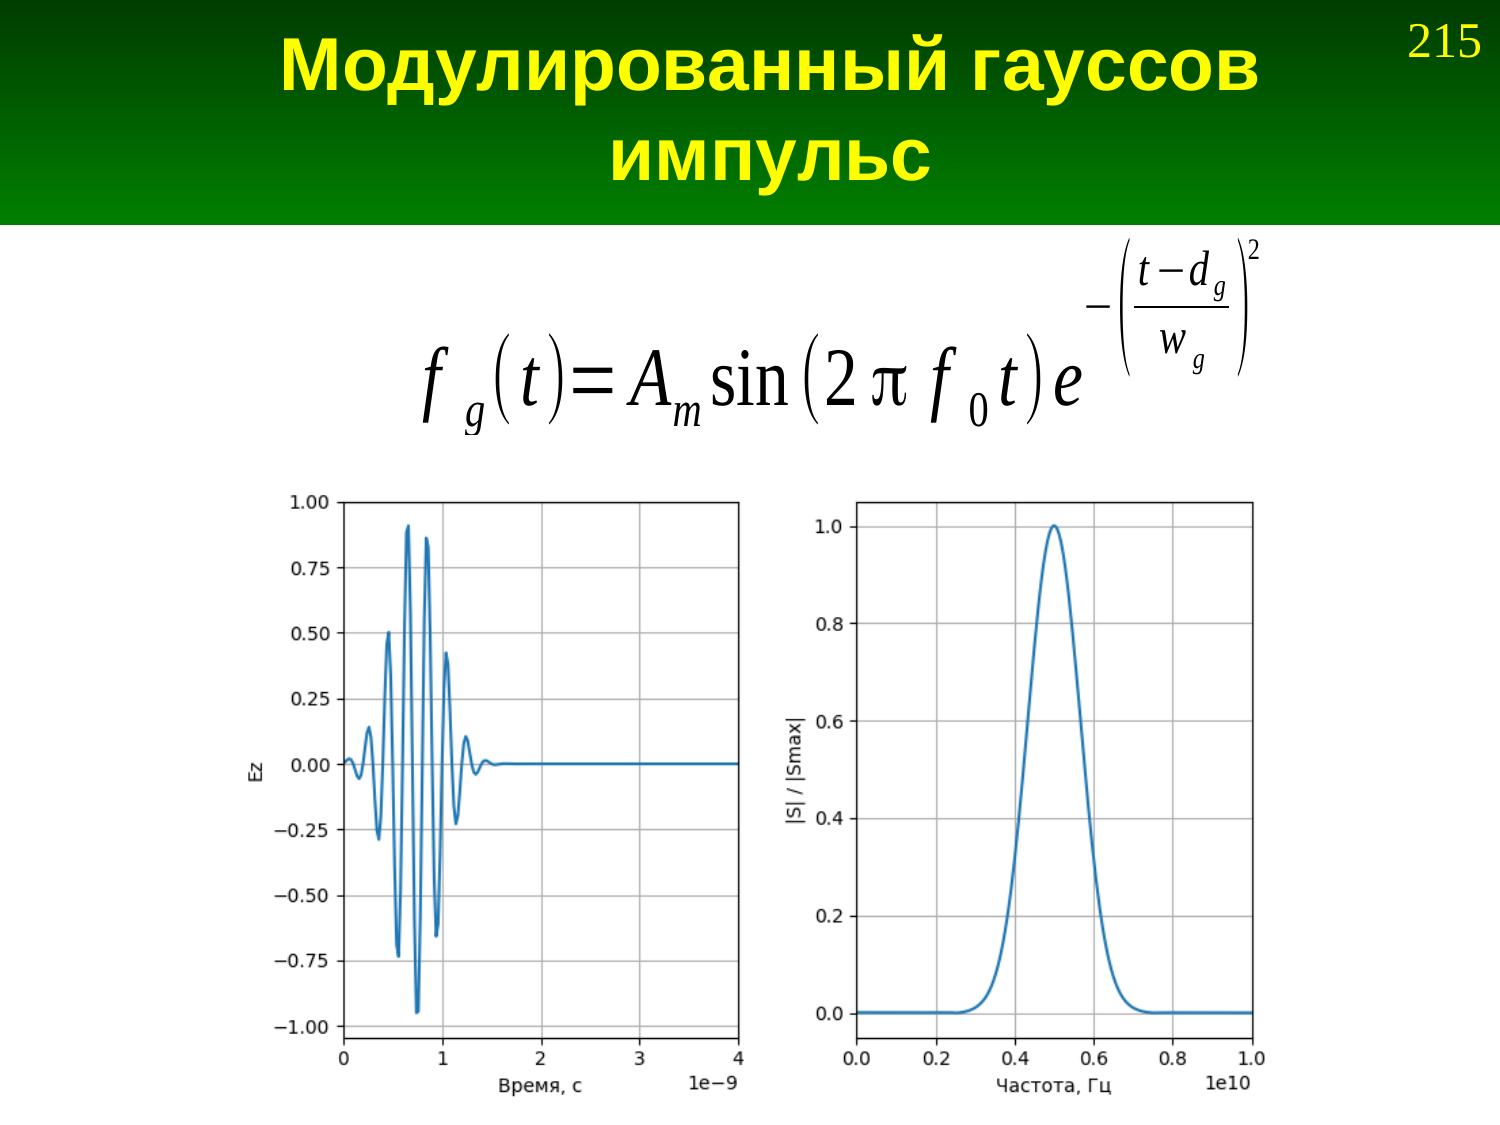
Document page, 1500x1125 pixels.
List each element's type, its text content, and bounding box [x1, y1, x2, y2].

title Модулированный гауссов импульс [100, 7, 1441, 204]
chart [393, 233, 1279, 435]
picture [233, 483, 1267, 1107]
